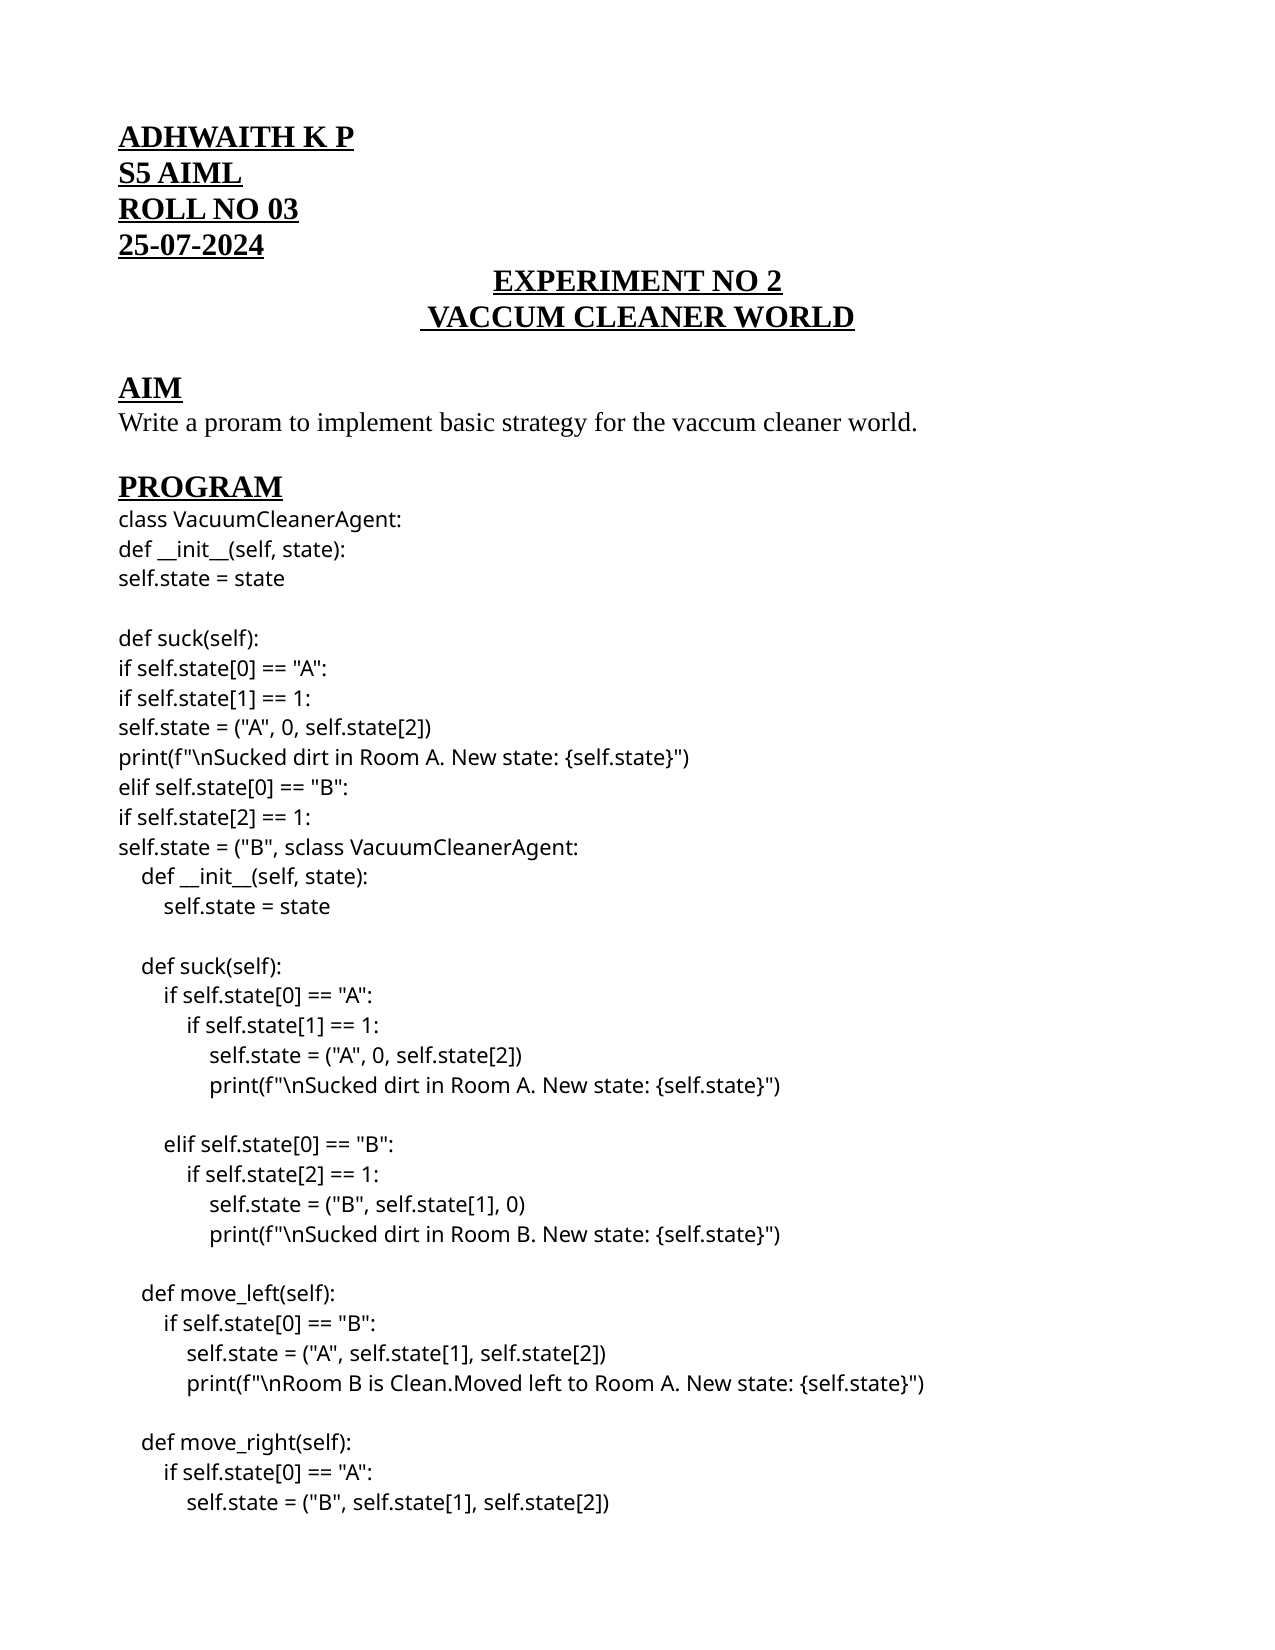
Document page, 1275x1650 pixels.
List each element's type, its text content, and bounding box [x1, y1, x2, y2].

text if self.state[0] == "A": [118, 1457, 1157, 1487]
text self.state = state [118, 563, 1157, 593]
text EXPERIMENT NO 2 [118, 262, 1157, 298]
text if self.state[0] == "A": [118, 980, 1157, 1010]
text S5 AIML [118, 154, 1157, 190]
text class VacuumCleanerAgent: [118, 504, 1157, 534]
text ROLL NO 03 [118, 190, 1157, 226]
text def __init__(self, state): [118, 861, 1157, 891]
text 25-07-2024 [118, 226, 1157, 262]
text ADHWAITH K P [118, 118, 1157, 154]
text elif self.state[0] == "B": [118, 772, 1157, 802]
text def __init__(self, state): [118, 534, 1157, 563]
text if self.state[1] == 1: [118, 1010, 1157, 1040]
text print(f"\nSucked dirt in Room B. New state: {self.state}") [118, 1219, 1157, 1248]
text if self.state[2] == 1: [118, 1159, 1157, 1189]
text print(f"\nSucked dirt in Room A. New state: {self.state}") [118, 742, 1157, 772]
text PROGRAM [118, 468, 1157, 504]
text print(f"\nRoom B is Clean.Moved left to Room A. New state: {self.state}") [118, 1368, 1157, 1397]
text self.state = ("A", 0, self.state[2]) [118, 1040, 1157, 1070]
text def move_right(self): [118, 1427, 1157, 1457]
text Write a proram to implement basic strategy for the vaccum cleaner world. [118, 406, 1157, 437]
text self.state = state [118, 891, 1157, 921]
text self.state = ("B", self.state[1], self.state[2]) [118, 1487, 1157, 1517]
text self.state = ("B", sclass VacuumCleanerAgent: [118, 831, 1157, 861]
text if self.state[2] == 1: [118, 802, 1157, 831]
text def suck(self): [118, 951, 1157, 980]
text AIM [118, 370, 1157, 406]
text VACCUM CLEANER WORLD [118, 298, 1157, 334]
text if self.state[0] == "B": [118, 1308, 1157, 1338]
text self.state = ("A", self.state[1], self.state[2]) [118, 1338, 1157, 1368]
text self.state = ("A", 0, self.state[2]) [118, 712, 1157, 742]
text def suck(self): [118, 623, 1157, 653]
text elif self.state[0] == "B": [118, 1129, 1157, 1159]
text self.state = ("B", self.state[1], 0) [118, 1189, 1157, 1219]
text if self.state[0] == "A": [118, 653, 1157, 682]
text print(f"\nSucked dirt in Room A. New state: {self.state}") [118, 1070, 1157, 1099]
text def move_left(self): [118, 1278, 1157, 1308]
text if self.state[1] == 1: [118, 682, 1157, 712]
